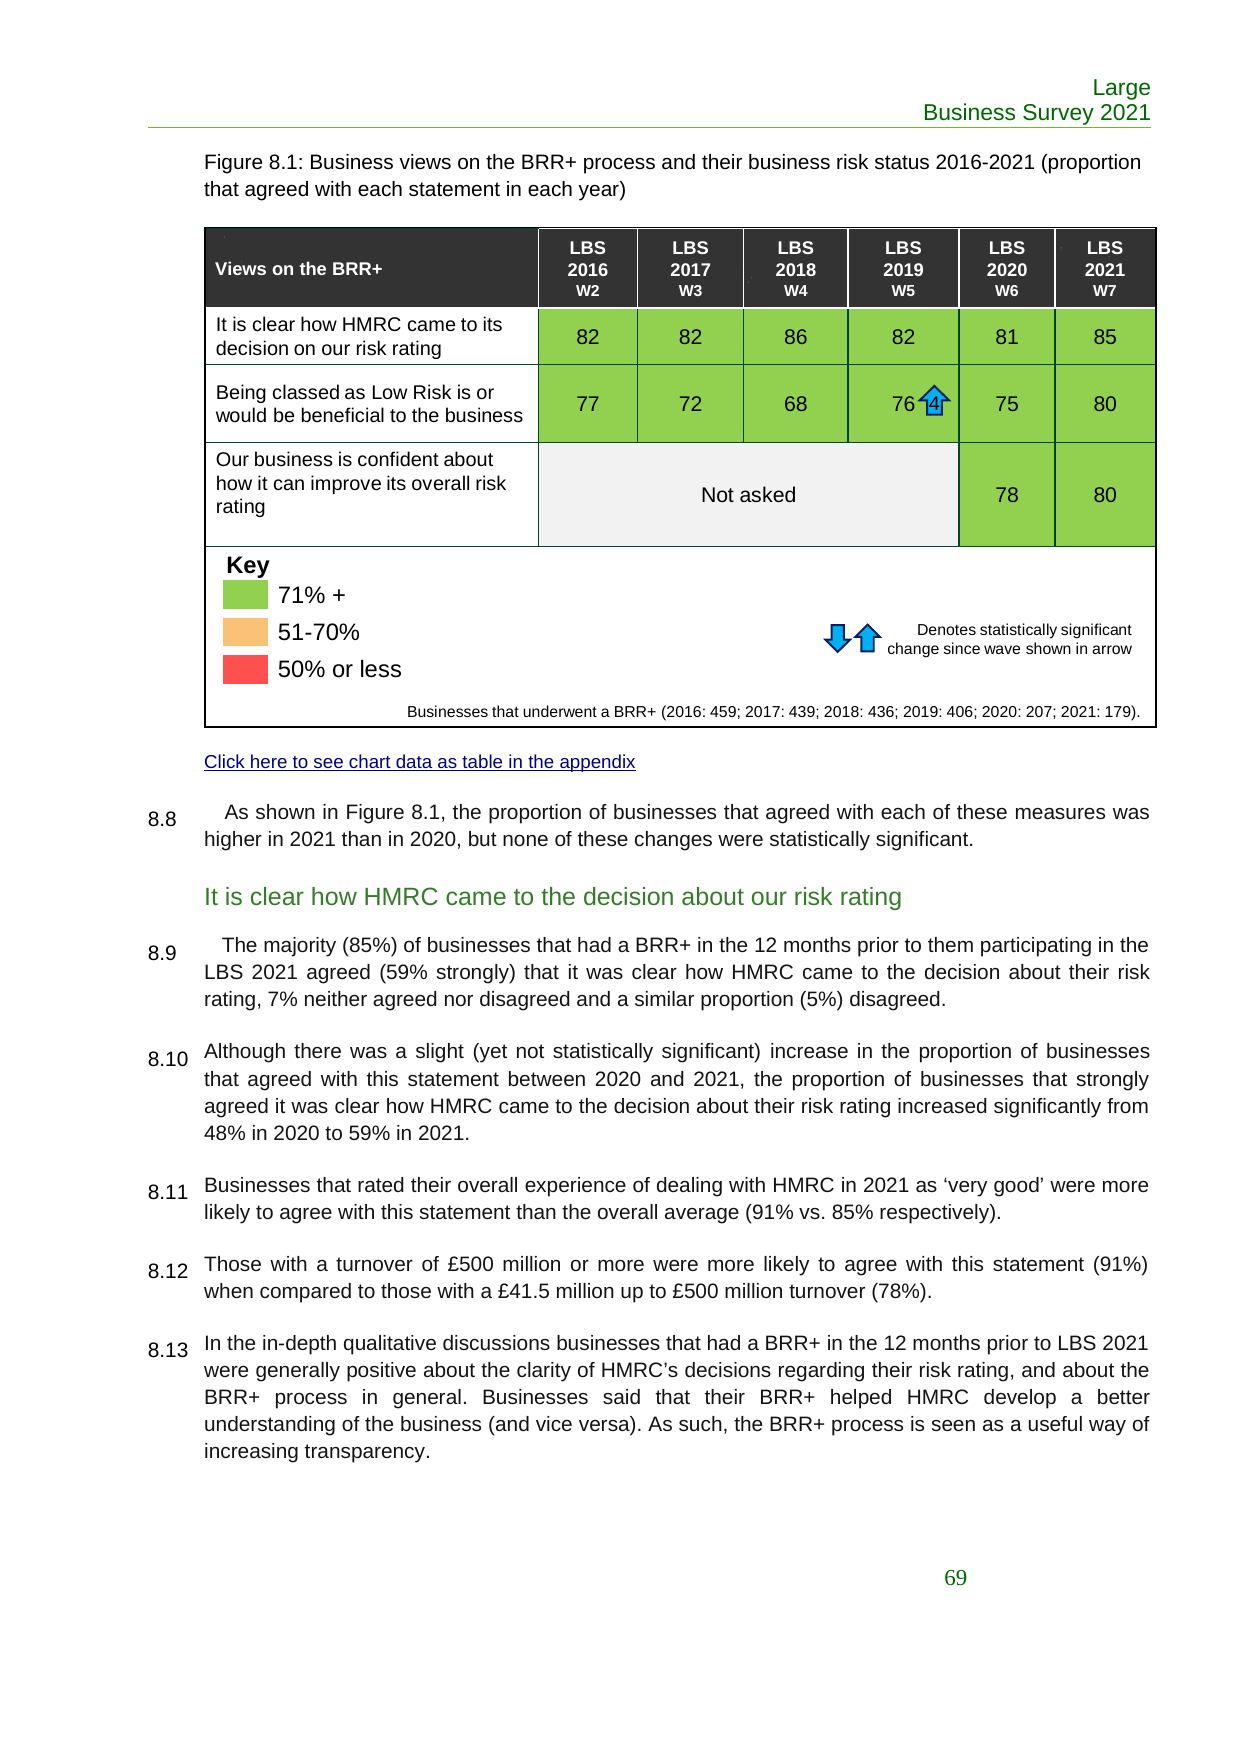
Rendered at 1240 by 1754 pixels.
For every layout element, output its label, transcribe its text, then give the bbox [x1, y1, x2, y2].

text Click here to see chart data as table in the appendix [204, 753, 1151, 780]
subtitle that agreed with each statement in each year) [186, 175, 1151, 202]
subtitle It is clear how HMRC came to the decision about our risk rating [186, 884, 1151, 911]
list In the in-depth qualitative discussions businesses that had a BRR+ in the 12 months prior to LBS 2021 were generally positive about the clarity of HMRC’s decisions regarding their risk rating, and about the BRR+ process in general. Businesses said that their BRR+ helped HMRC develop a better understanding of the business (and vice versa). As such, the BRR+ process is seen as a useful way of increasing transparency. [148, 1336, 1151, 1472]
list Although there was a slight (yet not statistically significant) increase in the proportion of businesses that agreed with this statement between 2020 and 2021, the proportion of businesses that strongly agreed it was clear how HMRC came to the decision about their risk rating increased significantly from 48% in 2020 to 59% in 2021. [148, 1044, 1151, 1153]
list As shown in Figure 8.1, the proportion of businesses that agreed with each of these measures was higher in 2021 than in 2020, but none of these changes were statistically significant. [148, 805, 1151, 859]
list Those with a turnover of £500 million or more were more likely to agree with this statement (91%) when compared to those with a £41.5 million up to £500 million turnover (78%). [148, 1257, 1151, 1311]
list The majority (85%) of businesses that had a BRR+ in the 12 months prior to them participating in the LBS 2021 agreed (59% strongly) that it was clear how HMRC came to the decision about their risk rating, 7% neither agreed nor disagreed and a similar proportion (5%) disagreed. [148, 938, 1151, 1019]
list Businesses that rated their overall experience of dealing with HMRC in 2021 as ‘very good’ were more likely to agree with this statement than the overall average (91% vs. 85% respectively). [148, 1178, 1151, 1232]
subtitle Figure 8.1: Business views on the BRR+ process and their business risk status 2016-2021 (proportion [186, 148, 1151, 175]
